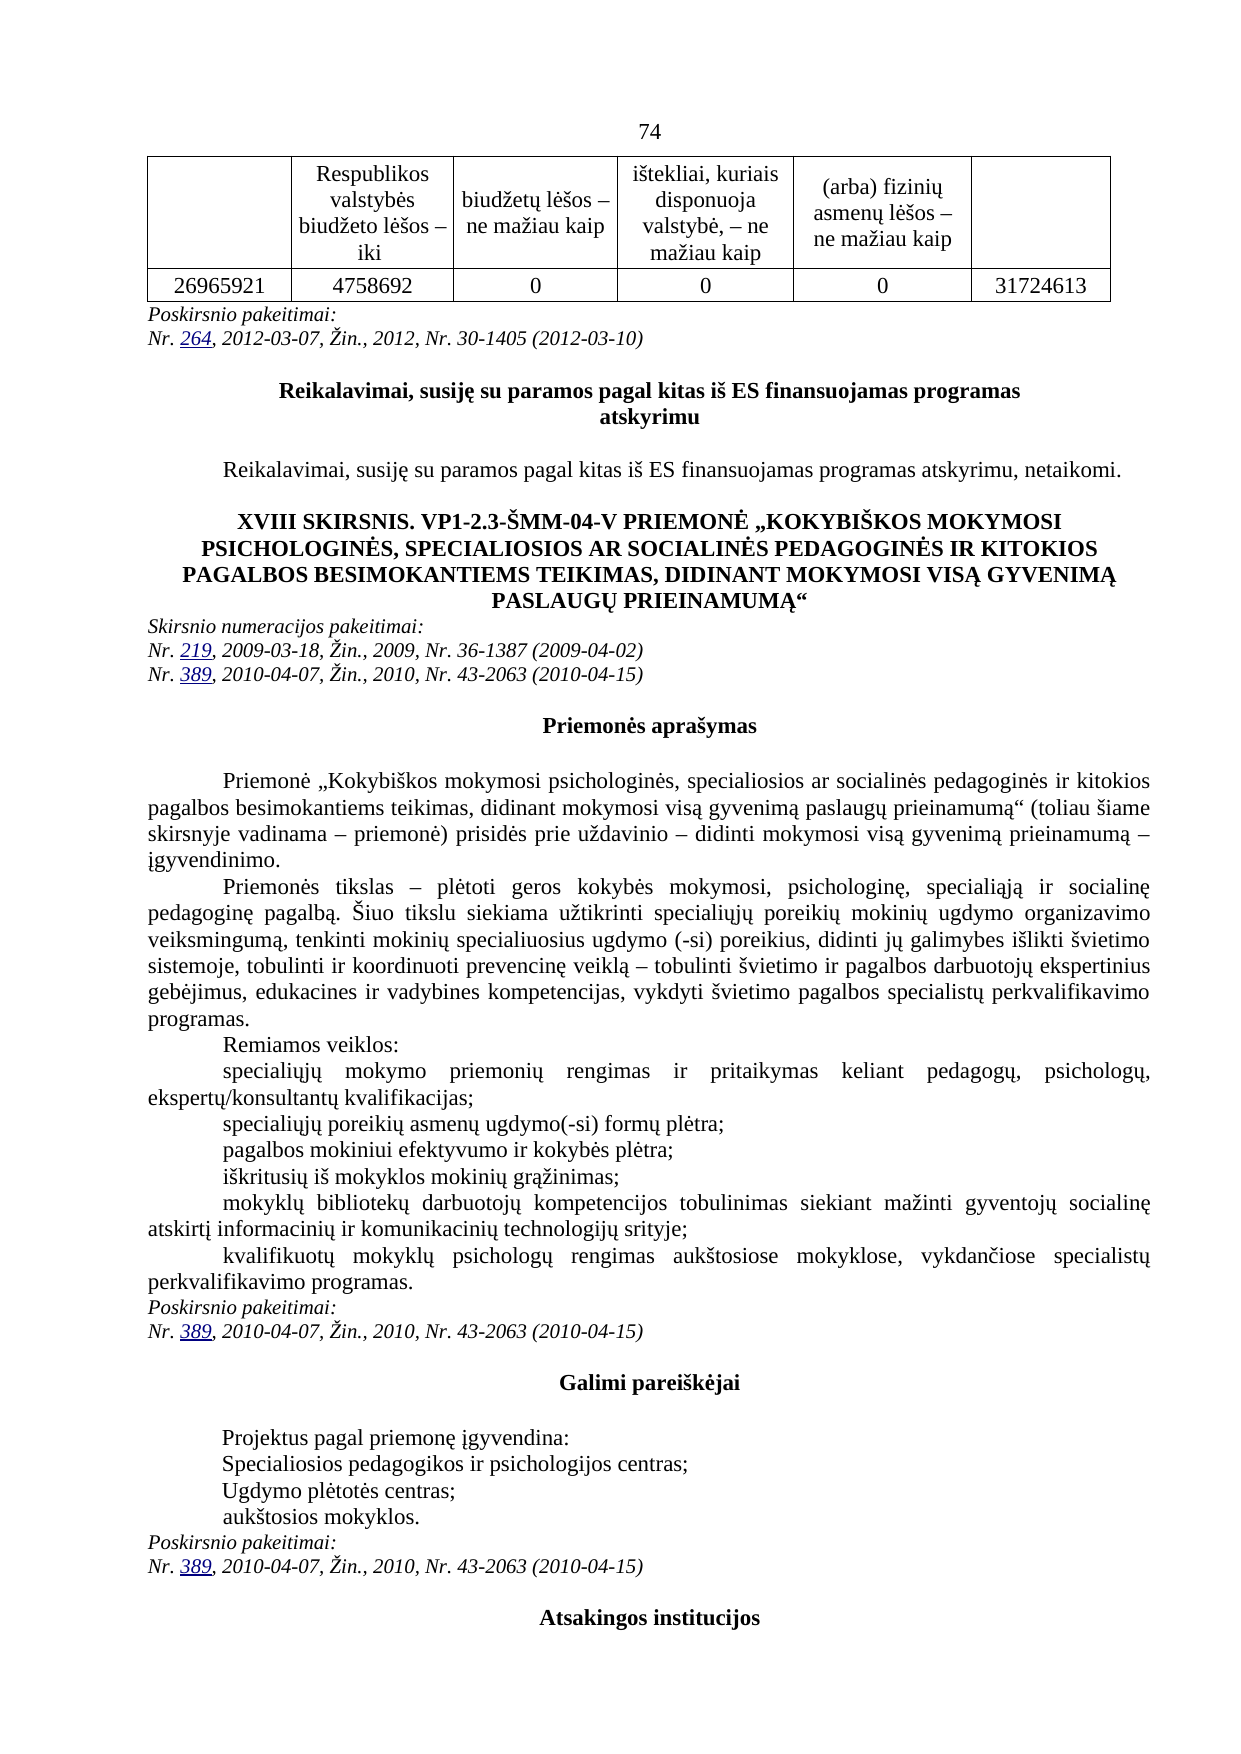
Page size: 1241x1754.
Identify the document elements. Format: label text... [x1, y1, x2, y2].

text pagalbos mokiniui efektyvumo ir kokybės plėtra; [148, 1136, 1152, 1163]
text Nr. 389, 2010-04-07, Žin., 2010, Nr. 43-2063 (2010-04-15) [148, 1554, 1152, 1578]
text Priemonė „Kokybiškos mokymosi psichologinės, specialiosios ar socialinės pedagoginės ir kitokios pagalbos besimokantiems teikimas, didinant mokymosi visą gyvenimą paslaugų prieinamumą“ (toliau šiame skirsnyje vadinama – priemonė) prisidės prie uždavinio – didinti mokymosi visą gyvenimą prieinamumą –įgyvendinimo. [148, 767, 1152, 873]
table_cell biudžetų lėšos – ne mažiau kaip [454, 157, 617, 268]
text Galimi pareiškėjai [148, 1369, 1152, 1395]
text aukštosios mokyklos. [148, 1503, 1152, 1529]
text Nr. 389, 2010-04-07, Žin., 2010, Nr. 43-2063 (2010-04-15) [148, 662, 1152, 686]
table_cell 0 [618, 269, 793, 301]
text specialiųjų poreikių asmenų ugdymo(-si) formų plėtra; [148, 1110, 1152, 1136]
table_cell 4758692 [292, 269, 453, 301]
table_cell 0 [454, 269, 617, 301]
text Priemonės aprašymas [148, 712, 1152, 739]
text iškritusių iš mokyklos mokinių grąžinimas; [148, 1163, 1152, 1189]
text kvalifikuotų mokyklų psichologų rengimas aukštosiose mokyklose, vykdančiose specialistų perkvalifikavimo programas. [148, 1242, 1152, 1294]
text specialiųjų mokymo priemonių rengimas ir pritaikymas keliant pedagogų, psichologų, ekspertų/konsultantų kvalifikacijas; [148, 1057, 1152, 1110]
text Reikalavimai, susiję su paramos pagal kitas iš ES finansuojamas programas atskyrimu, netaikomi. [148, 456, 1152, 482]
text Ugdymo plėtotės centras; [148, 1477, 1152, 1503]
text mokyklų bibliotekų darbuotojų kompetencijos tobulinimas siekiant mažinti gyventojų socialinę atskirtį informacinių ir komunikacinių technologijų srityje; [148, 1189, 1152, 1242]
table_cell 31724613 [972, 269, 1110, 301]
text Poskirsnio pakeitimai: [148, 1529, 1152, 1554]
text Projektus pagal priemonę įgyvendina: [148, 1424, 1152, 1451]
text Nr. 264, 2012-03-07, Žin., 2012, Nr. 30-1405 (2012-03-10) [148, 326, 1152, 350]
text Atsakingos institucijos [148, 1604, 1152, 1630]
table_cell [148, 157, 291, 268]
text Nr. 219, 2009-03-18, Žin., 2009, Nr. 36-1387 (2009-04-02) [148, 638, 1152, 662]
text Nr. 389, 2010-04-07, Žin., 2010, Nr. 43-2063 (2010-04-15) [148, 1319, 1152, 1343]
text Priemonės tikslas – plėtoti geros kokybės mokymosi, psichologinę, specialiąją ir socialinę pedagoginę pagalbą. Šiuo tikslu siekiama užtikrinti specialiųjų poreikių mokinių ugdymo organizavimo veiksmingumą, tenkinti mokinių specialiuosius ugdymo (-si) poreikius, didinti jų galimybes išlikti švietimo sistemoje, tobulinti ir koordinuoti prevencinę veiklą – tobulinti švietimo ir pagalbos darbuotojų ekspertinius gebėjimus, edukacines ir vadybines kompetencijas, vykdyti švietimo pagalbos specialistų perkvalifikavimo programas. [148, 873, 1152, 1031]
text Poskirsnio pakeitimai: [148, 1294, 1152, 1319]
table_header [972, 157, 1110, 268]
text Specialiosios pedagogikos ir psichologijos centras; [148, 1451, 1152, 1477]
text Reikalavimai, susiję su paramos pagal kitas iš ES finansuojamas programas atskyrimu [148, 377, 1152, 429]
table_cell 26965921 [148, 269, 291, 301]
text Skirsnio numeracijos pakeitimai: [148, 614, 1152, 638]
text Poskirsnio pakeitimai: [148, 302, 1152, 326]
table_cell Respublikos valstybės biudžeto lėšos – iki [292, 157, 453, 268]
table_cell ištekliai, kuriais disponuoja valstybė, – ne mažiau kaip [618, 157, 793, 268]
text Remiamos veiklos: [148, 1031, 1152, 1057]
table_cell (arba) fizinių asmenų lėšos – ne mažiau kaip [794, 157, 971, 268]
table_cell 0 [794, 269, 971, 301]
subtitle XVIII SKIRSNIS. VP1-2.3-ŠMM-04-V PRIEMONĖ „KOKYBIŠKOS MOKYMOSI PSICHOLOGINĖS, SPECIALIOSIOS AR SOCIALINĖS PEDAGOGINĖS IR KITOKIOS PAGALBOS BESIMOKANTIEMS TEIKIMAS, DIDINANT MOKYMOSI VISĄ GYVENIMĄ PASLAUGŲ PRIEINAMUMĄ“ [148, 508, 1152, 614]
